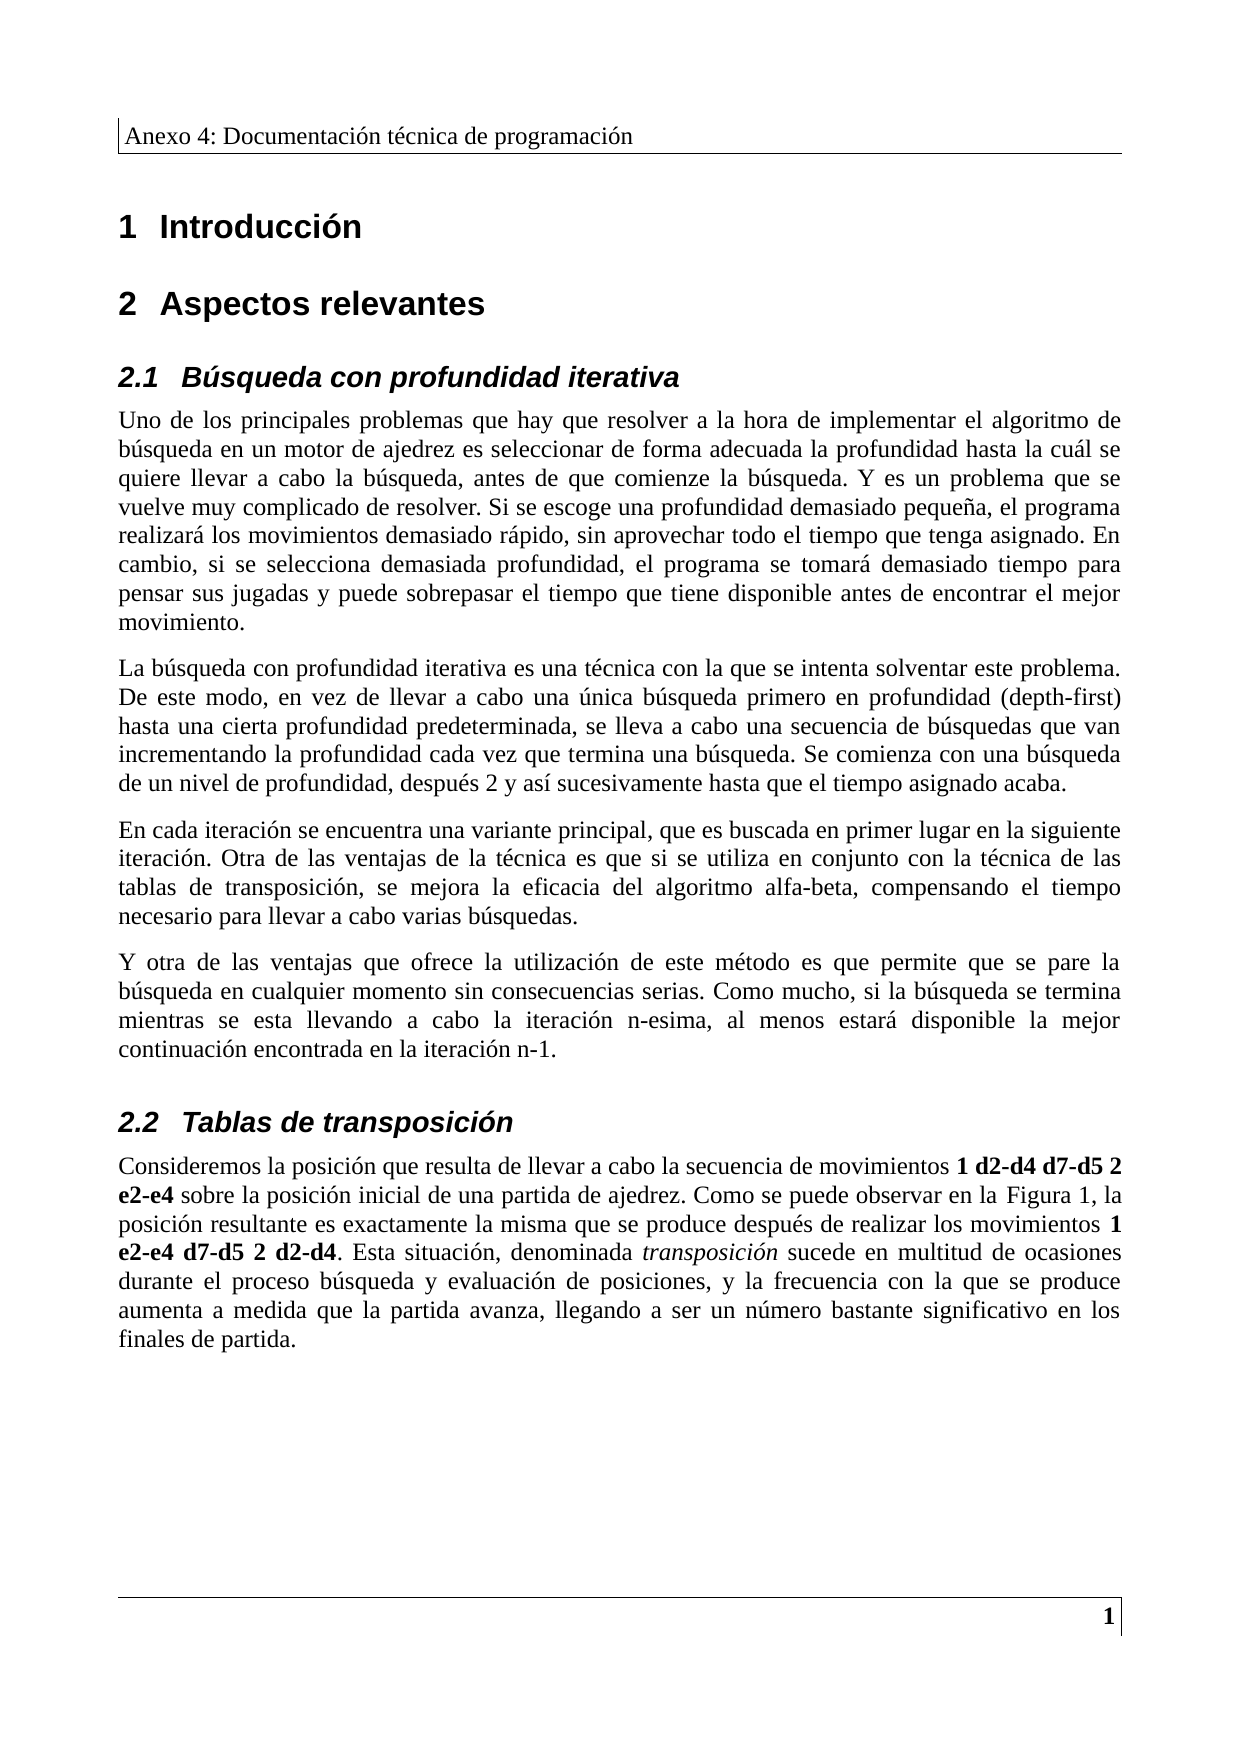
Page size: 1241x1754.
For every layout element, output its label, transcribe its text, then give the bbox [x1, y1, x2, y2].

text Y otra de las ventajas que ofrece la utilización de este método es que permite que se pare la búsqueda en cualquier momento sin consecuencias serias. Como mucho, si la búsqueda se termina mientras se esta llevando a cabo la iteración n-esima, al menos estará disponible la mejor continuación encontrada en la iteración n-1. [118, 947, 1122, 1062]
text Uno de los principales problemas que hay que resolver a la hora de implementar el algoritmo de búsqueda en un motor de ajedrez es seleccionar de forma adecuada la profundidad hasta la cuál se quiere llevar a cabo la búsqueda, antes de que comienze la búsqueda. Y es un problema que se vuelve muy complicado de resolver. Si se escoge una profundidad demasiado pequeña, el programa realizará los movimientos demasiado rápido, sin aprovechar todo el tiempo que tenga asignado. En cambio, si se selecciona demasiada profundidad, el programa se tomará demasiado tiempo para pensar sus jugadas y puede sobrepasar el tiempo que tiene disponible antes de encontrar el mejor movimiento. [118, 406, 1122, 636]
subtitle Tablas de transposición [118, 1105, 1122, 1139]
text Consideremos la posición que resulta de llevar a cabo la secuencia de movimientos 1 d2-d4 d7-d5 2 e2-e4 sobre la posición inicial de una partida de ajedrez. Como se puede observar en la Figura 1, la posición resultante es exactamente la misma que se produce después de realizar los movimientos 1 e2-e4 d7-d5 2 d2-d4. Esta situación, denominada transposición sucede en multitud de ocasiones durante el proceso búsqueda y evaluación de posiciones, y la frecuencia con la que se produce aumenta a medida que la partida avanza, llegando a ser un número bastante significativo en los finales de partida. [118, 1151, 1122, 1352]
text La búsqueda con profundidad iterativa es una técnica con la que se intenta solventar este problema. De este modo, en vez de llevar a cabo una única búsqueda primero en profundidad (depth-first) hasta una cierta profundidad predeterminada, se lleva a cabo una secuencia de búsquedas que van incrementando la profundidad cada vez que termina una búsqueda. Se comienza con una búsqueda de un nivel de profundidad, después 2 y así sucesivamente hasta que el tiempo asignado acaba. [118, 653, 1122, 797]
text En cada iteración se encuentra una variante principal, que es buscada en primer lugar en la siguiente iteración. Otra de las ventajas de la técnica es que si se utiliza en conjunto con la técnica de las tablas de transposición, se mejora la eficacia del algoritmo alfa-beta, compensando el tiempo necesario para llevar a cabo varias búsquedas. [118, 815, 1122, 930]
subtitle Introducción [118, 207, 1122, 246]
subtitle Aspectos relevantes [118, 283, 1122, 322]
subtitle Búsqueda con profundidad iterativa [118, 359, 1122, 393]
